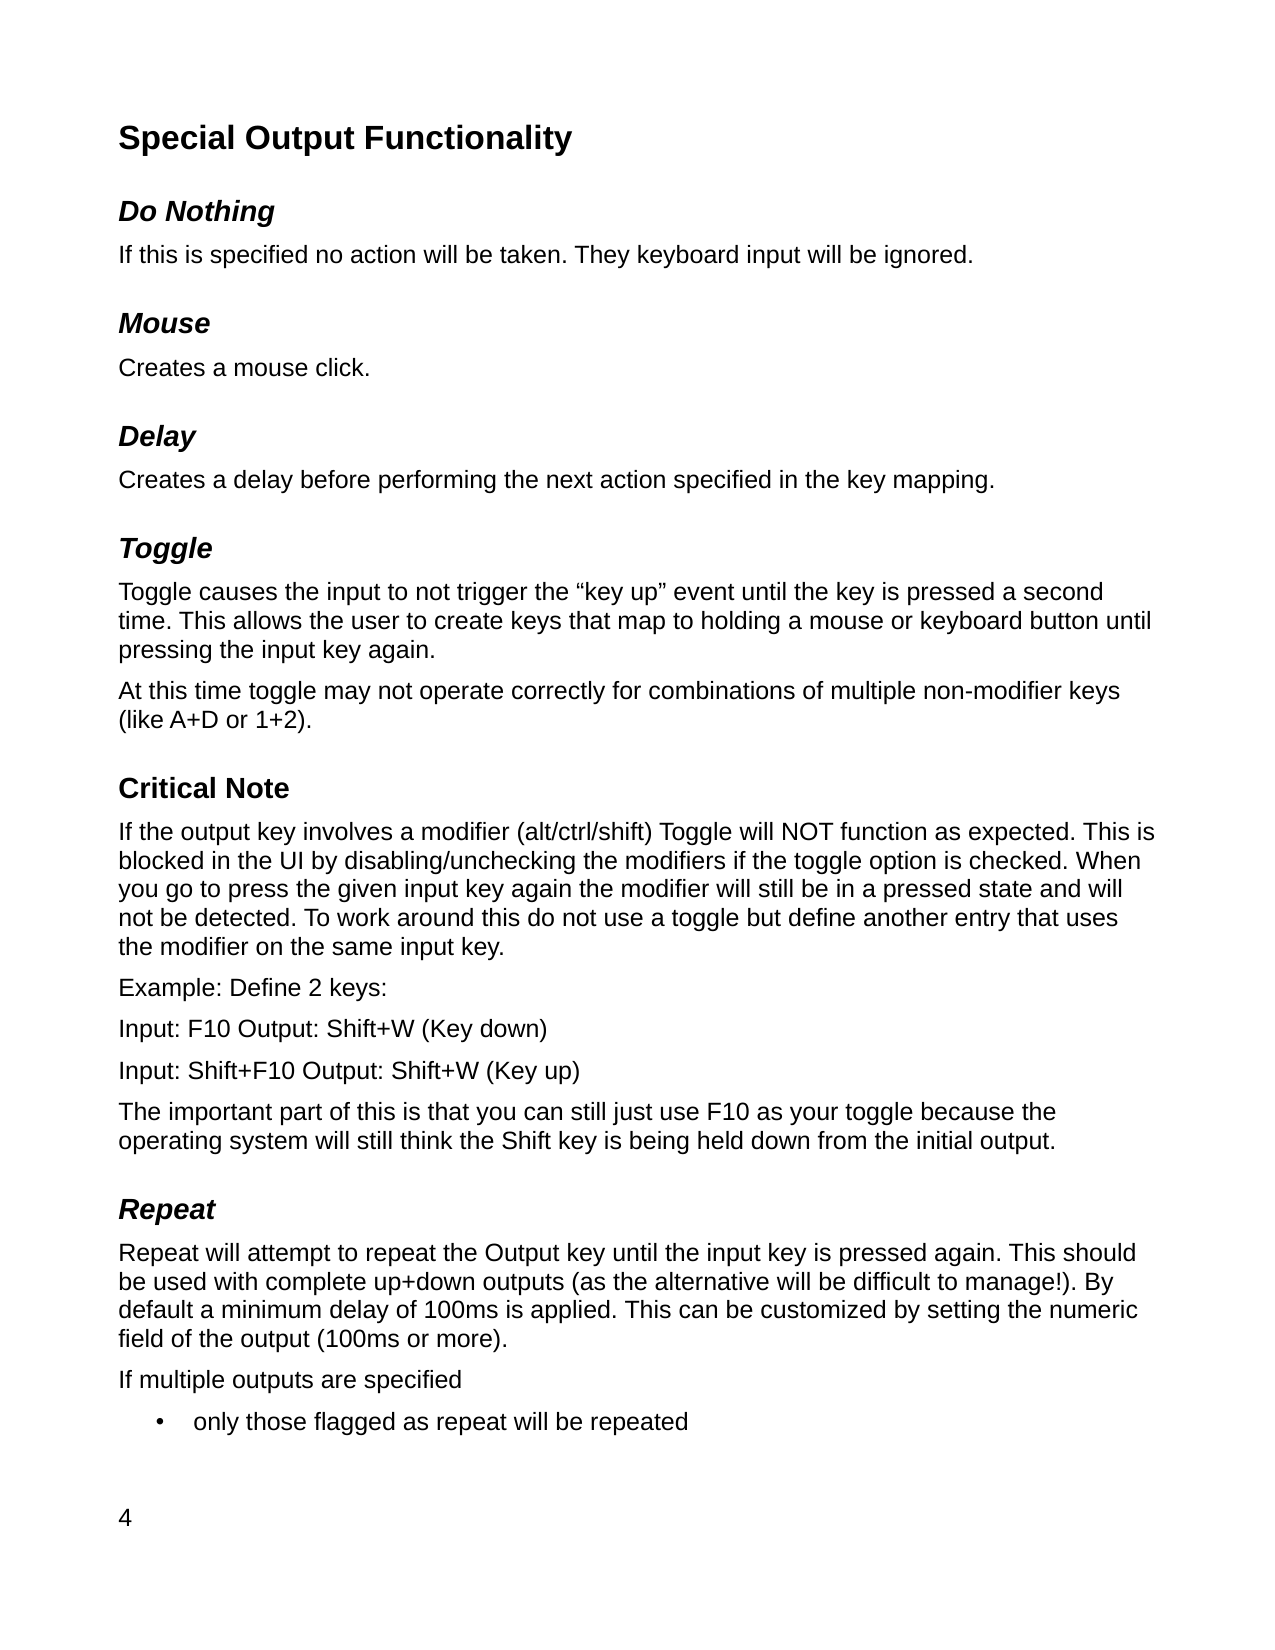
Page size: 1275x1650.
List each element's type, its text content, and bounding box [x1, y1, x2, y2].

subtitle Special Output Functionality [118, 118, 1157, 157]
text Example: Define 2 keys: [118, 973, 1157, 1002]
text If multiple outputs are specified [118, 1366, 1157, 1394]
subtitle Mouse [118, 307, 1157, 340]
text Input: Shift+F10 Output: Shift+W (Key up) [118, 1056, 1157, 1084]
text Repeat will attempt to repeat the Output key until the input key is pressed again. This should be used with complete up+down outputs (as the alternative will be difficult to manage!). By default a minimum delay of 100ms is applied. This can be customized by setting the numeric field of the output (100ms or more). [118, 1238, 1157, 1353]
text Toggle causes the input to not trigger the “key up” event until the key is pressed a second time. This allows the user to create keys that map to holding a mouse or keyboard button until pressing the input key again. [118, 577, 1157, 663]
text Input: F10 Output: Shift+W (Key down) [118, 1014, 1157, 1043]
text If this is specified no action will be taken. They keyboard input will be ignored. [118, 240, 1157, 269]
list only those flagged as repeat will be repeated [156, 1407, 1157, 1436]
text The important part of this is that you can still just use F10 as your toggle because the operating system will still think the Shift key is being held down from the initial output. [118, 1097, 1157, 1154]
subtitle Toggle [118, 531, 1157, 565]
subtitle Do Nothing [118, 194, 1157, 228]
text If the output key involves a modifier (alt/ctrl/shift) Toggle will NOT function as expected. This is blocked in the UI by disabling/unchecking the modifiers if the toggle option is checked. When you go to press the given input key again the modifier will still be in a pressed state and will not be detected. To work around this do not use a toggle but define another entry that uses the modifier on the same input key. [118, 817, 1157, 961]
subtitle Critical Note [118, 771, 1157, 804]
text Creates a mouse click. [118, 353, 1157, 381]
subtitle Repeat [118, 1192, 1157, 1226]
text At this time toggle may not operate correctly for combinations of multiple non-modifier keys (like A+D or 1+2). [118, 676, 1157, 733]
subtitle Delay [118, 419, 1157, 452]
text Creates a delay before performing the next action specified in the key mapping. [118, 465, 1157, 494]
